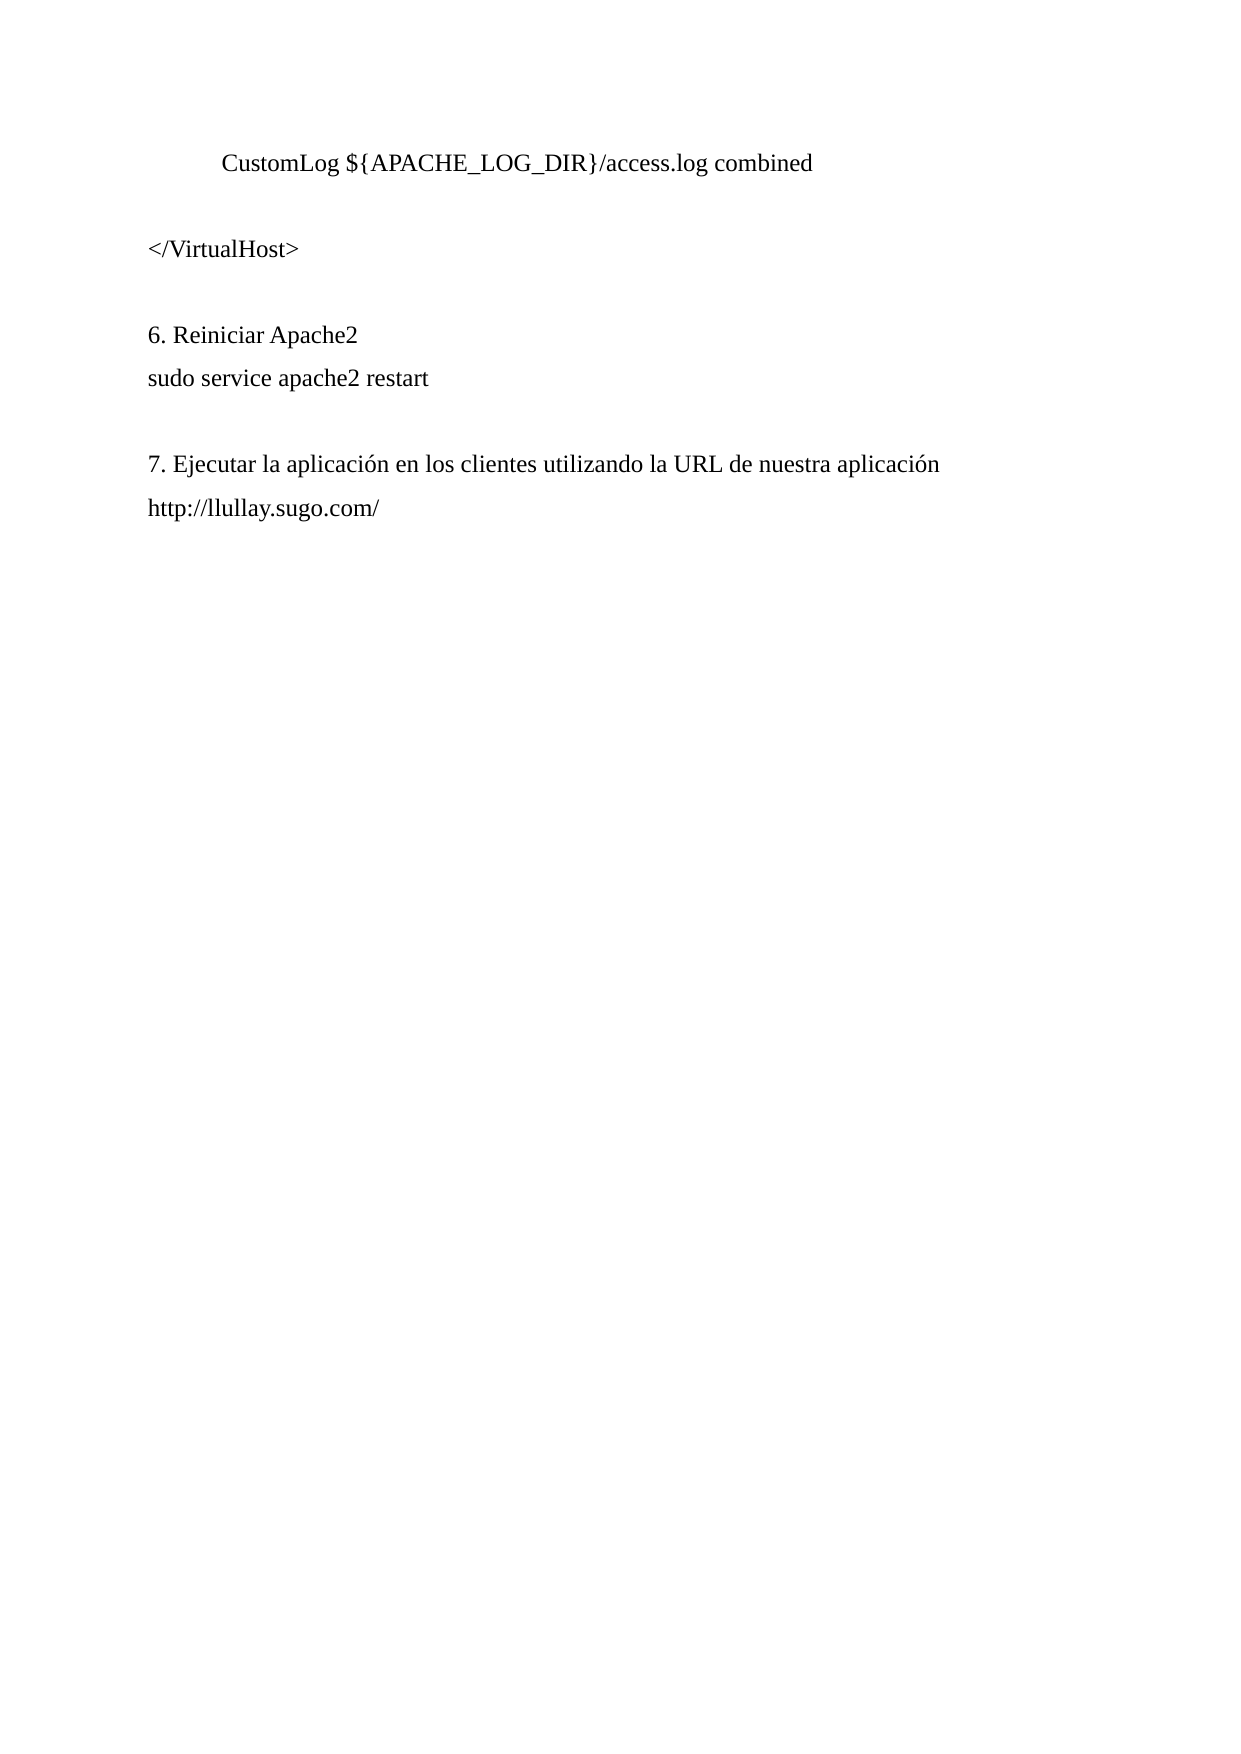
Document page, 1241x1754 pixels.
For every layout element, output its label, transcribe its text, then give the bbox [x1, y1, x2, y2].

text http://llullay.sugo.com/ [148, 493, 1093, 521]
text </VirtualHost> [148, 234, 1093, 263]
text 7. Ejecutar la aplicación en los clientes utilizando la URL de nuestra aplicación [148, 449, 1093, 478]
text 6. Reiniciar Apache2 [148, 320, 1093, 349]
text CustomLog ${APACHE_LOG_DIR}/access.log combined [148, 148, 1093, 176]
text sudo service apache2 restart [148, 363, 1093, 392]
